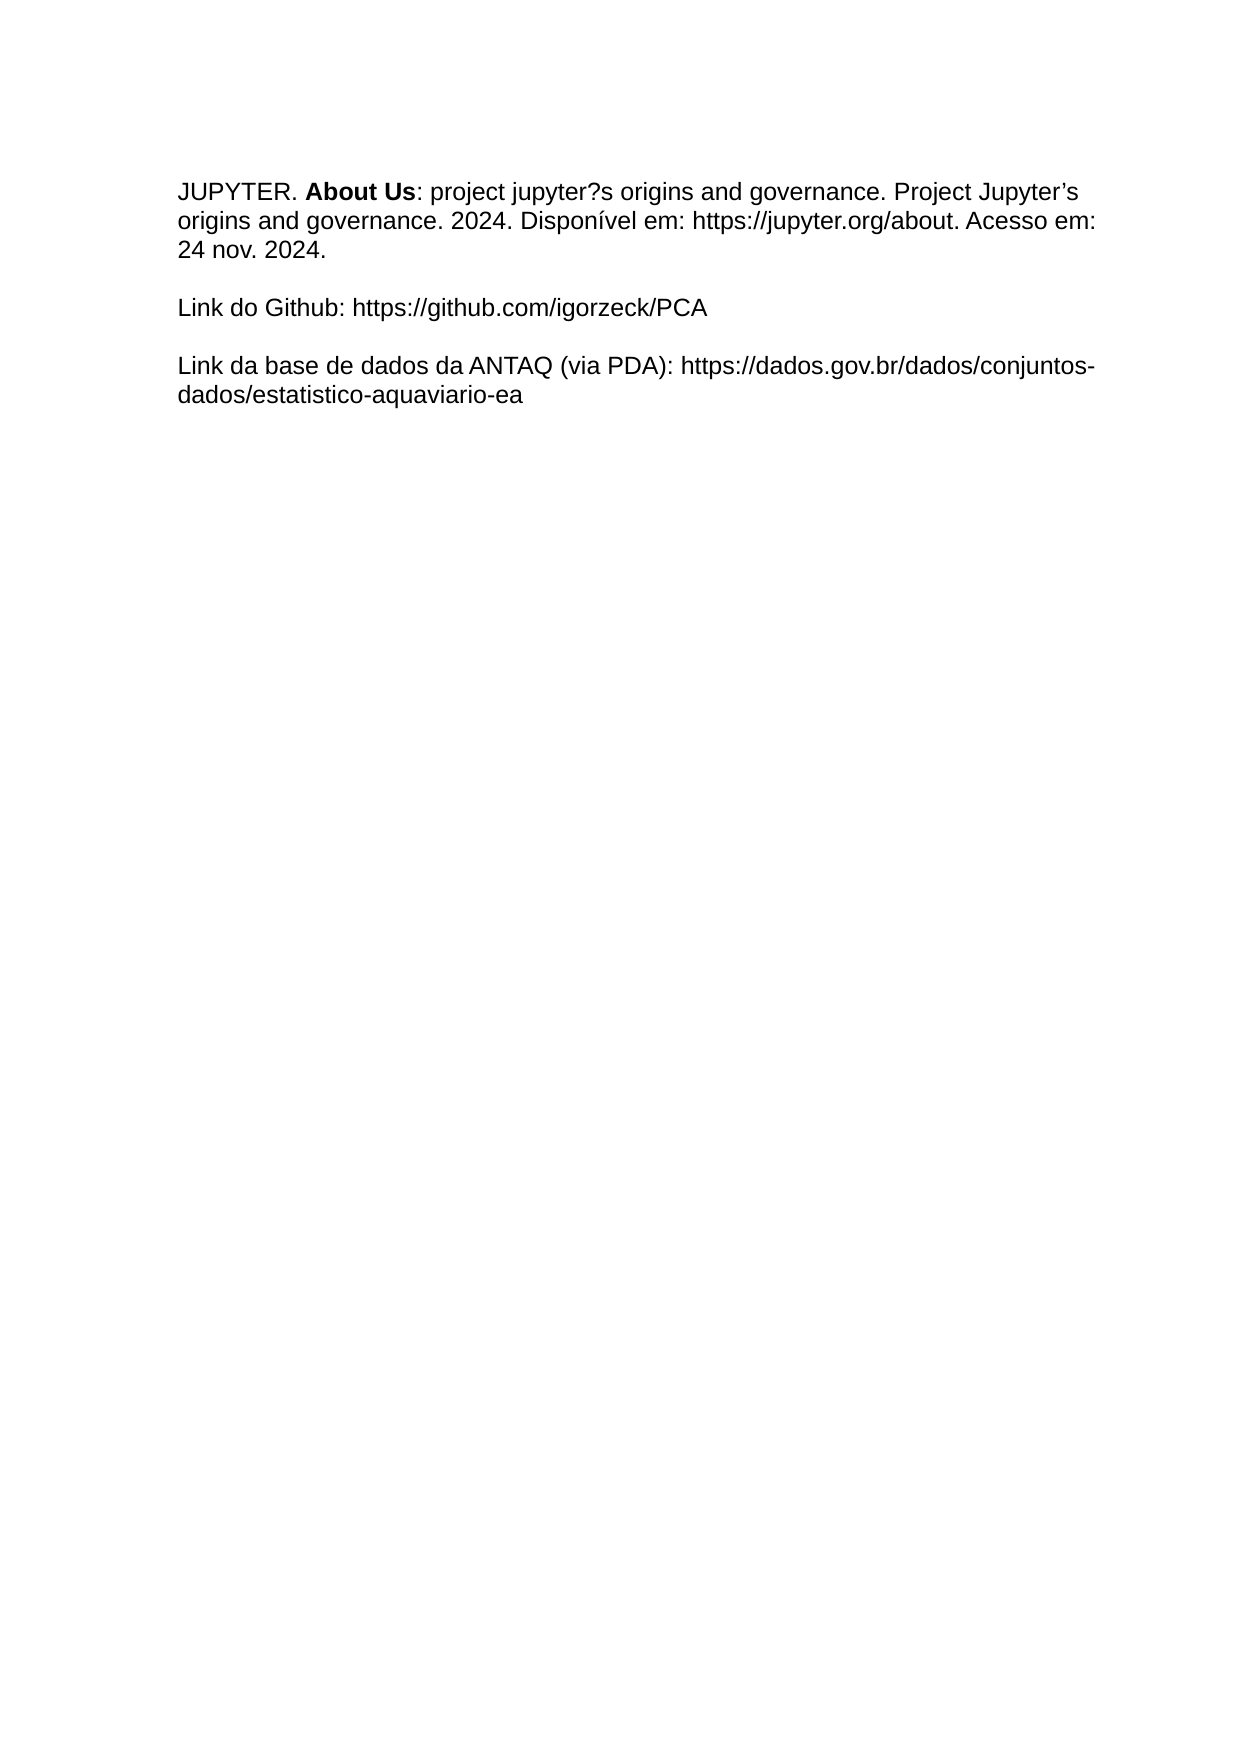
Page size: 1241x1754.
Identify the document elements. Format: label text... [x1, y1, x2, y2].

text JUPYTER. About Us: project jupyter?s origins and governance. Project Jupyter’s origins and governance. 2024. Disponível em: https://jupyter.org/about. Acesso em: 24 nov. 2024. [177, 177, 1122, 263]
text Link da base de dados da ANTAQ (via PDA): https://dados.gov.br/dados/conjuntos-dados/estatistico-aquaviario-ea [177, 351, 1122, 409]
text Link do Github: https://github.com/igorzeck/PCA [177, 293, 1122, 322]
